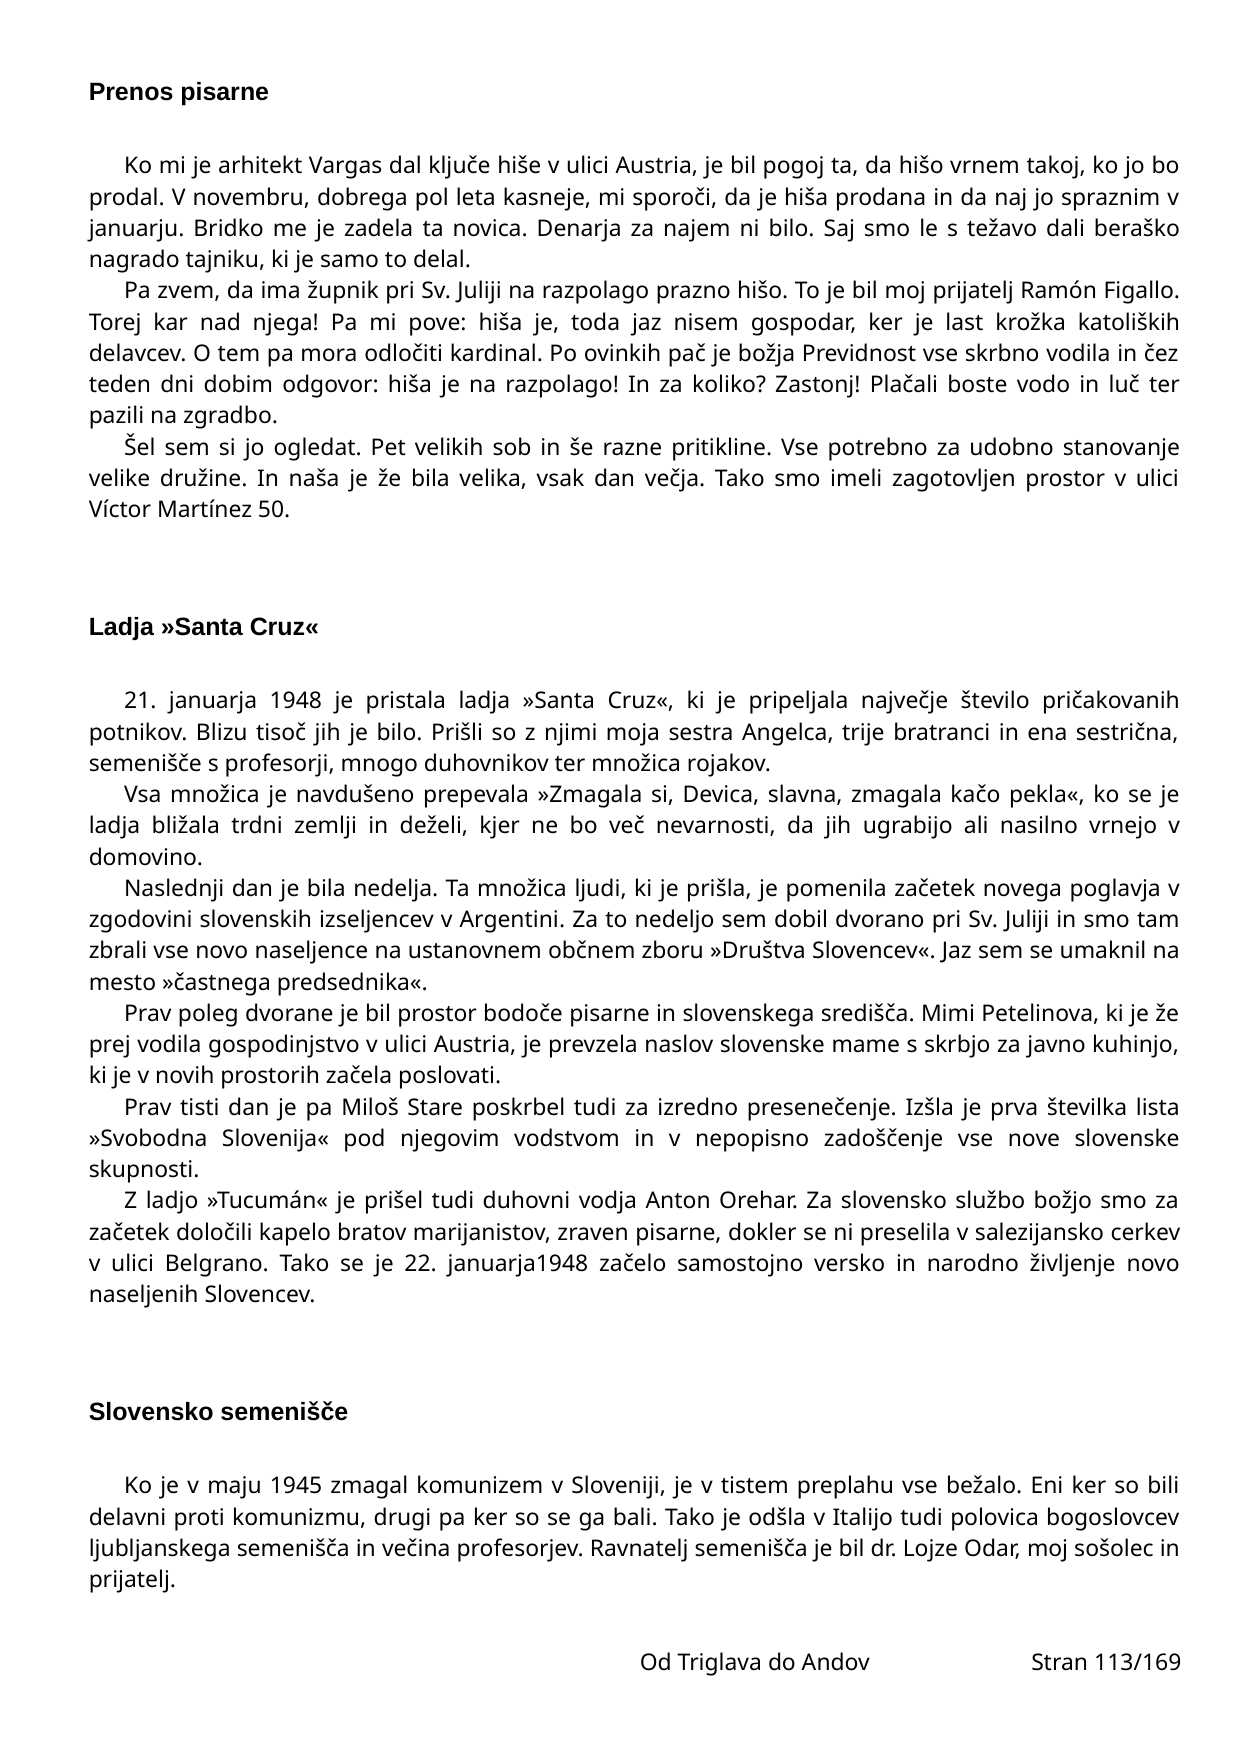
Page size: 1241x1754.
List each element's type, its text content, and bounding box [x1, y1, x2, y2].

text Ko je v maju 1945 zmagal komunizem v Sloveniji, je v tistem preplahu vse bežalo. Eni ker so bili delavni proti komunizmu, drugi pa ker so se ga bali. Tako je odšla v Italijo tudi polovica bogoslovcev ljubljanskega semenišča in večina profesorjev. Ravnatelj semenišča je bil dr. Lojze Odar, moj sošolec in prijatelj. [88, 1469, 1181, 1594]
text Ko mi je arhitekt Vargas dal ključe hiše v ulici Austria, je bil pogoj ta, da hišo vrnem takoj, ko jo bo prodal. V novembru, dobrega pol leta kasneje, mi sporoči, da je hiša prodana in da naj jo spraznim v januarju. Bridko me je zadela ta novica. Denarja za najem ni bilo. Saj smo le s težavo dali beraško nagrado tajniku, ki je samo to delal. [88, 149, 1181, 274]
text Šel sem si jo ogledat. Pet velikih sob in še razne pritikline. Vse potrebno za udobno stanovanje velike družine. In naša je že bila velika, vsak dan večja. Tako smo imeli zagotovljen prostor v ulici Víctor Martínez 50. [88, 431, 1181, 524]
text Pa zvem, da ima župnik pri Sv. Juliji na razpolago prazno hišo. To je bil moj prijatelj Ramón Figallo. Torej kar nad njega! Pa mi pove: hiša je, toda jaz nisem gospodar, ker je last krožka katoliških delavcev. O tem pa mora odločiti kardinal. Po ovinkih pač je božja Previdnost vse skrbno vodila in čez teden dni dobim odgovor: hiša je na razpolago! In za koliko? Zastonj! Plačali boste vodo in luč ter pazili na zgradbo. [88, 274, 1181, 431]
text Prav poleg dvorane je bil prostor bodoče pisarne in slovenskega središča. Mimi Petelinova, ki je že prej vodila gospodinjstvo v ulici Austria, je prevzela naslov slovenske mame s skrbjo za javno kuhinjo, ki je v novih prostorih začela poslovati. [88, 997, 1181, 1091]
text Prav tisti dan je pa Miloš Stare poskrbel tudi za izredno presenečenje. Izšla je prva številka lista »Svobodna Slovenija« pod njegovim vodstvom in v nepopisno zadoščenje vse nove slovenske skupnosti. [88, 1091, 1181, 1184]
text Z ladjo »Tucumán« je prišel tudi duhovni vodja Anton Orehar. Za slovensko službo božjo smo za začetek določili kapelo bratov marijanistov, zraven pisarne, dokler se ni preselila v salezijansko cerkev v ulici Belgrano. Tako se je 22. januarja1948 začelo samostojno versko in narodno življenje novo naseljenih Slovencev. [88, 1184, 1181, 1309]
text Vsa množica je navdušeno prepevala »Zmagala si, Devica, slavna, zmagala kačo pekla«, ko se je ladja bližala trdni zemlji in deželi, kjer ne bo več nevarnosti, da jih ugrabijo ali nasilno vrnejo v domovino. [88, 778, 1181, 872]
subtitle Ladja »Santa Cruz« [88, 612, 1181, 641]
text Naslednji dan je bila nedelja. Ta množica ljudi, ki je prišla, je pomenila začetek novega poglavja v zgodovini slovenskih izseljencev v Argentini. Za to nedeljo sem dobil dvorano pri Sv. Juliji in smo tam zbrali vse novo naseljence na ustanovnem občnem zboru »Društva Slovencev«. Jaz sem se umaknil na mesto »častnega predsednika«. [88, 872, 1181, 997]
subtitle Prenos pisarne [88, 77, 1181, 106]
subtitle Slovensko semenišče [88, 1397, 1181, 1426]
text 21. januarja 1948 je pristala ladja »Santa Cruz«, ki je pripeljala največje število pričakovanih potnikov. Blizu tisoč jih je bilo. Prišli so z njimi moja sestra Angelca, trije bratranci in ena sestrična, semenišče s profesorji, mnogo duhovnikov ter množica rojakov. [88, 684, 1181, 778]
